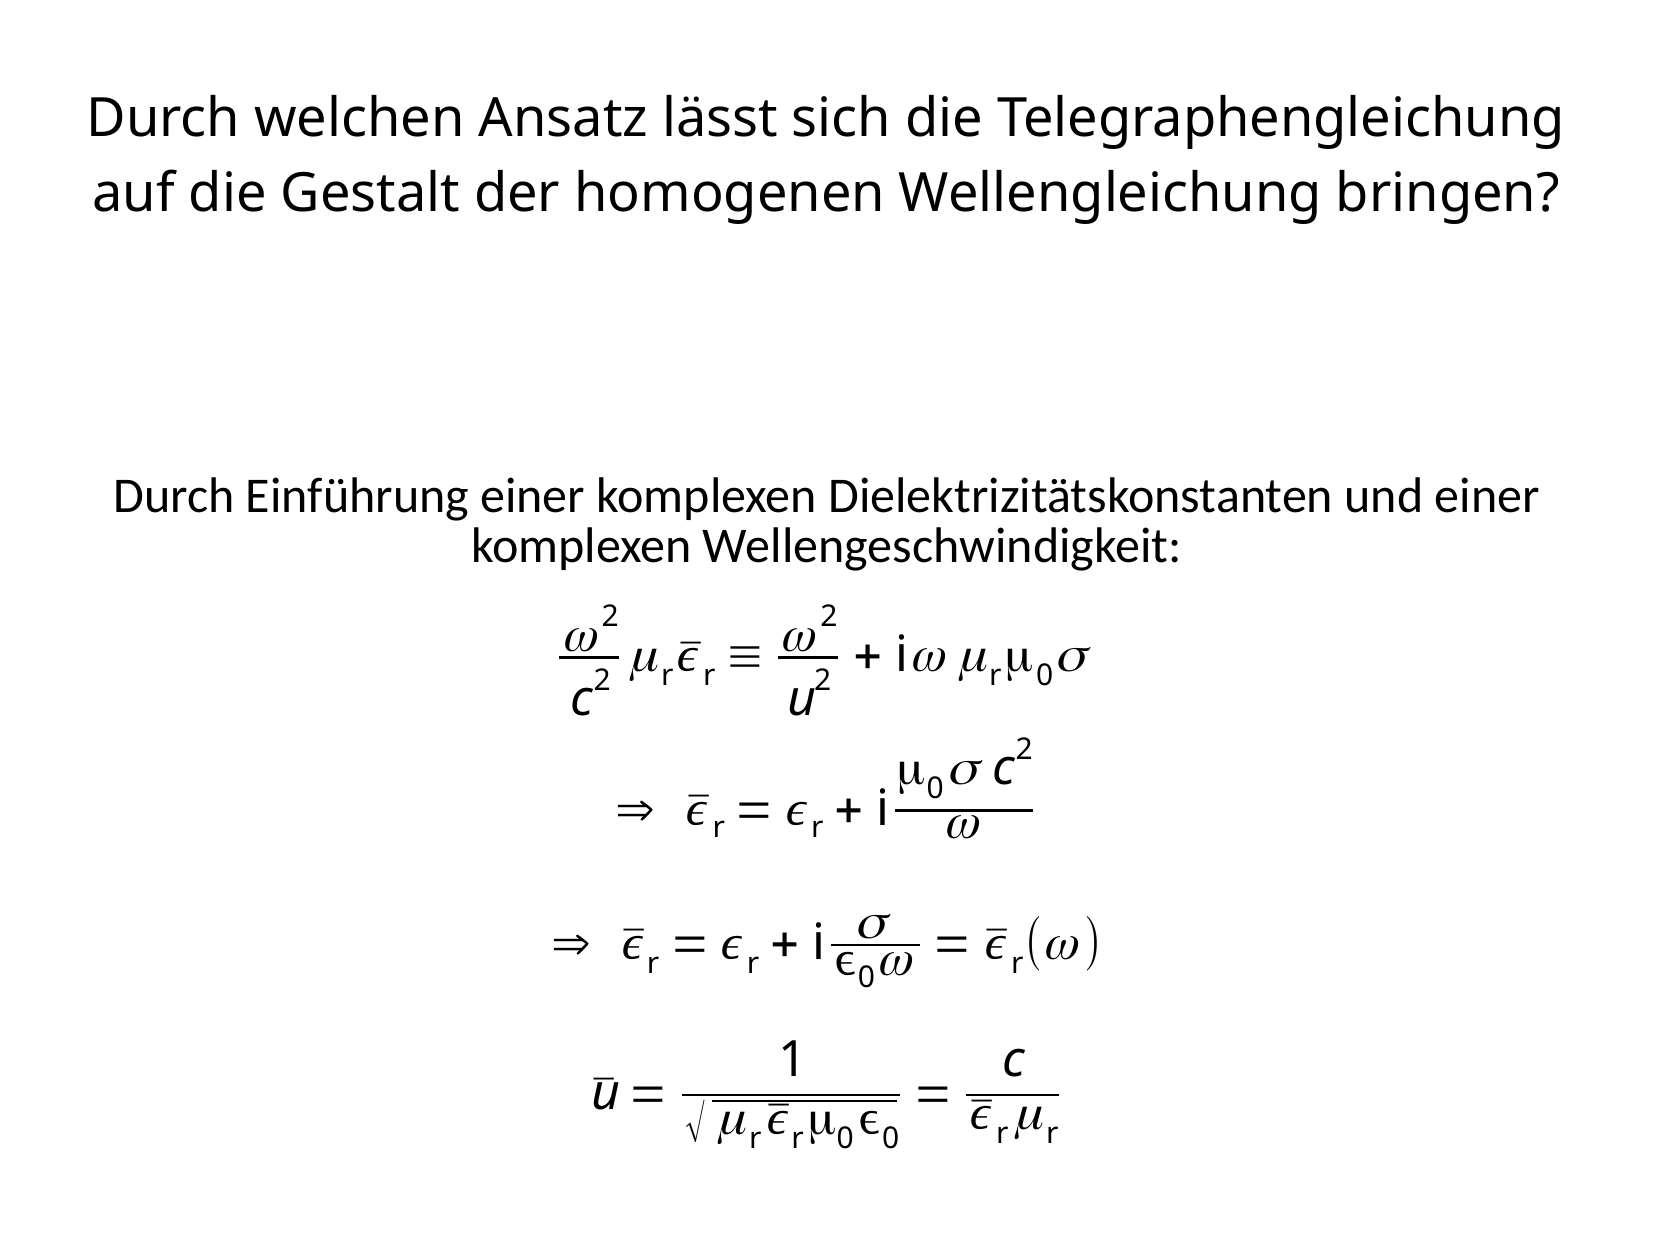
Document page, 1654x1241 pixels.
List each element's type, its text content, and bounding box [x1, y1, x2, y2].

chart [585, 1029, 1069, 1156]
chart [545, 598, 1109, 996]
subtitle Durch Einführung einer komplexen Dielektrizitätskonstanten und einer komplexen Wellengeschwindigkeit: [82, 290, 1571, 1010]
title Durch welchen Ansatz lässt sich die Telegraphengleichung auf die Gestalt der homogenen Wellengleichung bringen? [82, 49, 1571, 257]
